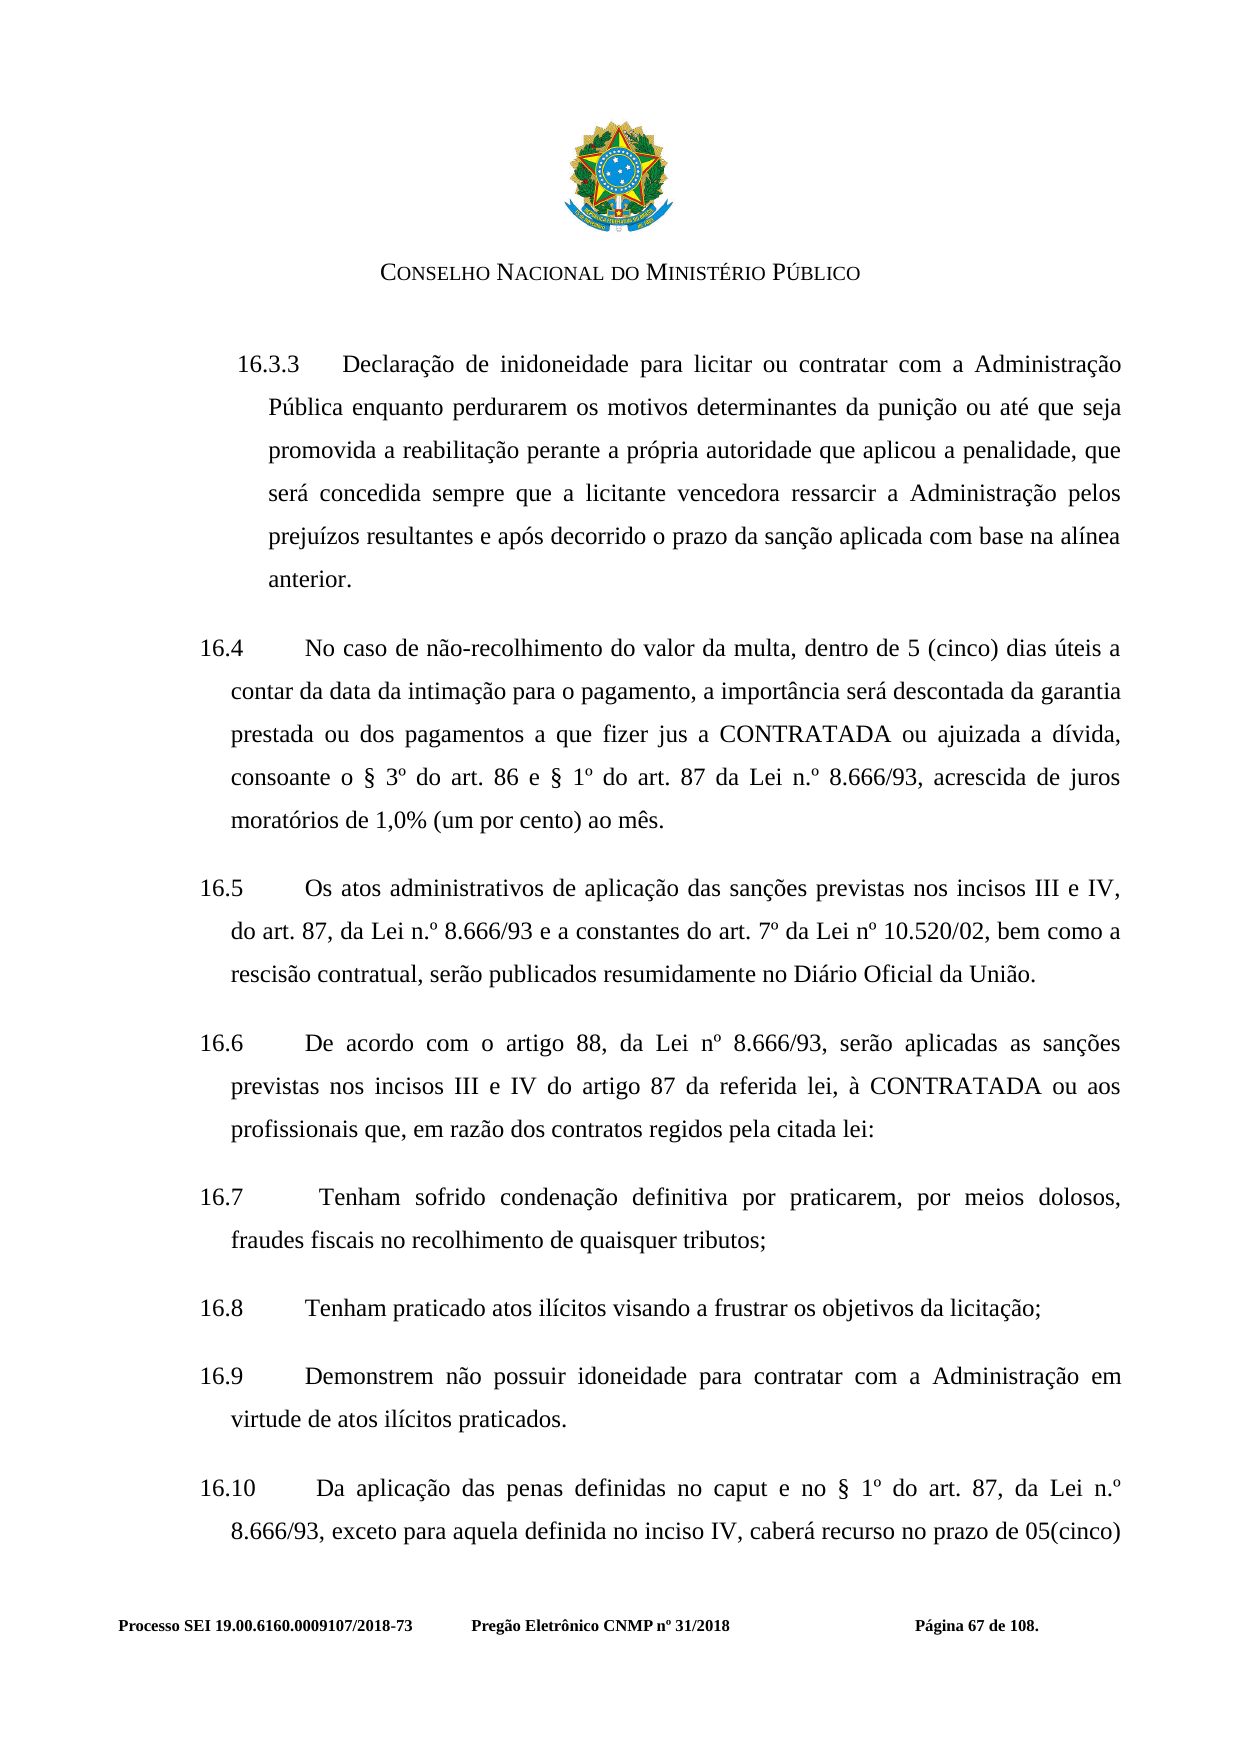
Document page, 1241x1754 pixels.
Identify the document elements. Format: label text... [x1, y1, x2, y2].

list Da aplicação das penas definidas no caput e no § 1º do art. 87, da Lei n.º 8.666/93, exceto para aquela definida no inciso IV, caberá recurso no prazo de 05(cinco) [193, 1473, 1122, 1544]
list Tenham praticado atos ilícitos visando a frustrar os objetivos da licitação; [193, 1293, 1122, 1322]
list Os atos administrativos de aplicação das sanções previstas nos incisos III e IV, do art. 87, da Lei n.º 8.666/93 e a constantes do art. 7º da Lei nº 10.520/02, bem como a rescisão contratual, serão publicados resumidamente no Diário Oficial da União. [193, 873, 1122, 988]
list Declaração de inidoneidade para licitar ou contratar com a Administração Pública enquanto perdurarem os motivos determinantes da punição ou até que seja promovida a reabilitação perante a própria autoridade que aplicou a penalidade, que será concedida sempre que a licitante vencedora ressarcir a Administração pelos prejuízos resultantes e após decorrido o prazo da sanção aplicada com base na alínea anterior. [231, 349, 1122, 593]
list No caso de não-recolhimento do valor da multa, dentro de 5 (cinco) dias úteis a contar da data da intimação para o pagamento, a importância será descontada da garantia prestada ou dos pagamentos a que fizer jus a CONTRATADA ou ajuizada a dívida, consoante o § 3º do art. 86 e § 1º do art. 87 da Lei n.º 8.666/93, acrescida de juros moratórios de 1,0% (um por cento) ao mês. [193, 633, 1122, 834]
list Tenham sofrido condenação definitiva por praticarem, por meios dolosos, fraudes fiscais no recolhimento de quaisquer tributos; [193, 1182, 1122, 1254]
list De acordo com o artigo 88, da Lei nº 8.666/93, serão aplicadas as sanções previstas nos incisos III e IV do artigo 87 da referida lei, à CONTRATADA ou aos profissionais que, em razão dos contratos regidos pela citada lei: [193, 1028, 1122, 1143]
list Demonstrem não possuir idoneidade para contratar com a Administração em virtude de atos ilícitos praticados. [193, 1361, 1122, 1433]
